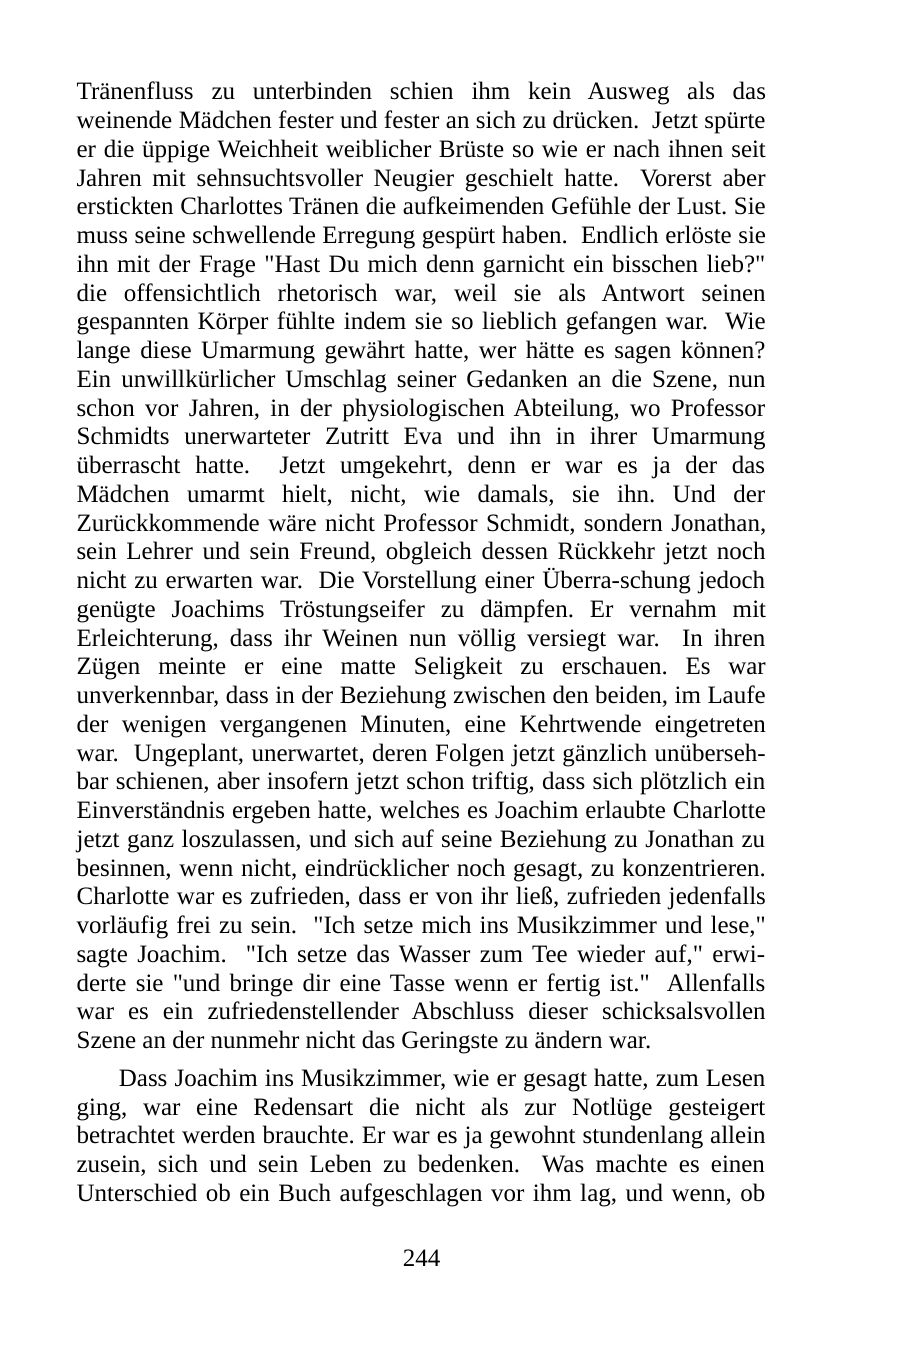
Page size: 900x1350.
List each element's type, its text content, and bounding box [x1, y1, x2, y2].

text Dass Joachim ins Musikzimmer, wie er gesagt hatte, zum Lesen ging, war eine Redensart die nicht als zur Notlüge gesteigert betrachtet werden brauchte. Er war es ja gewohnt stundenlang allein zusein, sich und sein Leben zu bedenken. Was machte es einen Unterschied ob ein Buch aufgeschlagen vor ihm lag, und wenn, ob [76, 1063, 766, 1207]
text Tränenfluss zu unterbinden schien ihm kein Ausweg als das weinende Mädchen fester und fester an sich zu drücken. Jetzt spürte er die üppige Weichheit weiblicher Brüste so wie er nach ihnen seit Jahren mit sehnsuchtsvoller Neugier geschielt hatte. Vorerst aber erstickten Charlottes Tränen die aufkeimenden Gefühle der Lust. Sie muss seine schwellende Erregung gespürt haben. Endlich erlöste sie ihn mit der Frage "Hast Du mich denn garnicht ein bisschen lieb?" die offensichtlich rhetorisch war, weil sie als Antwort seinen gespannten Körper fühlte indem sie so lieblich gefangen war. Wie lange diese Umarmung gewährt hatte, wer hätte es sagen können? Ein unwillkürlicher Umschlag seiner Gedanken an die Szene, nun schon vor Jahren, in der physiologischen Abteilung, wo Professor Schmidts unerwarteter Zutritt Eva und ihn in ihrer Umarmung überrascht hatte. Jetzt umgekehrt, denn er war es ja der das Mädchen umarmt hielt, nicht, wie damals, sie ihn. Und der Zurückkommende wäre nicht Professor Schmidt, sondern Jonathan, sein Lehrer und sein Freund, obgleich dessen Rückkehr jetzt noch nicht zu erwarten war. Die Vorstellung einer Überra-schung jedoch genügte Joachims Tröstungseifer zu dämpfen. Er vernahm mit Erleichterung, dass ihr Weinen nun völlig versiegt war. In ihren Zügen meinte er eine matte Seligkeit zu erschauen. Es war unverkennbar, dass in der Beziehung zwischen den beiden, im Laufe der wenigen vergangenen Minuten, eine Kehrtwende eingetreten war. Ungeplant, unerwartet, deren Folgen jetzt gänzlich unüberseh-bar schienen, aber insofern jetzt schon triftig, dass sich plötzlich ein Einverständnis ergeben hatte, welches es Joachim erlaubte Charlotte jetzt ganz loszulassen, und sich auf seine Beziehung zu Jonathan zu besinnen, wenn nicht, eindrücklicher noch gesagt, zu konzentrieren. Charlotte war es zufrieden, dass er von ihr ließ, zufrieden jedenfalls vorläufig frei zu sein. "Ich setze mich ins Musikzimmer und lese," sagte Joachim. "Ich setze das Wasser zum Tee wieder auf," erwi-derte sie "und bringe dir eine Tasse wenn er fertig ist." Allenfalls war es ein zufriedenstellender Abschluss dieser schicksalsvollen Szene an der nunmehr nicht das Geringste zu ändern war. [76, 76, 766, 1054]
